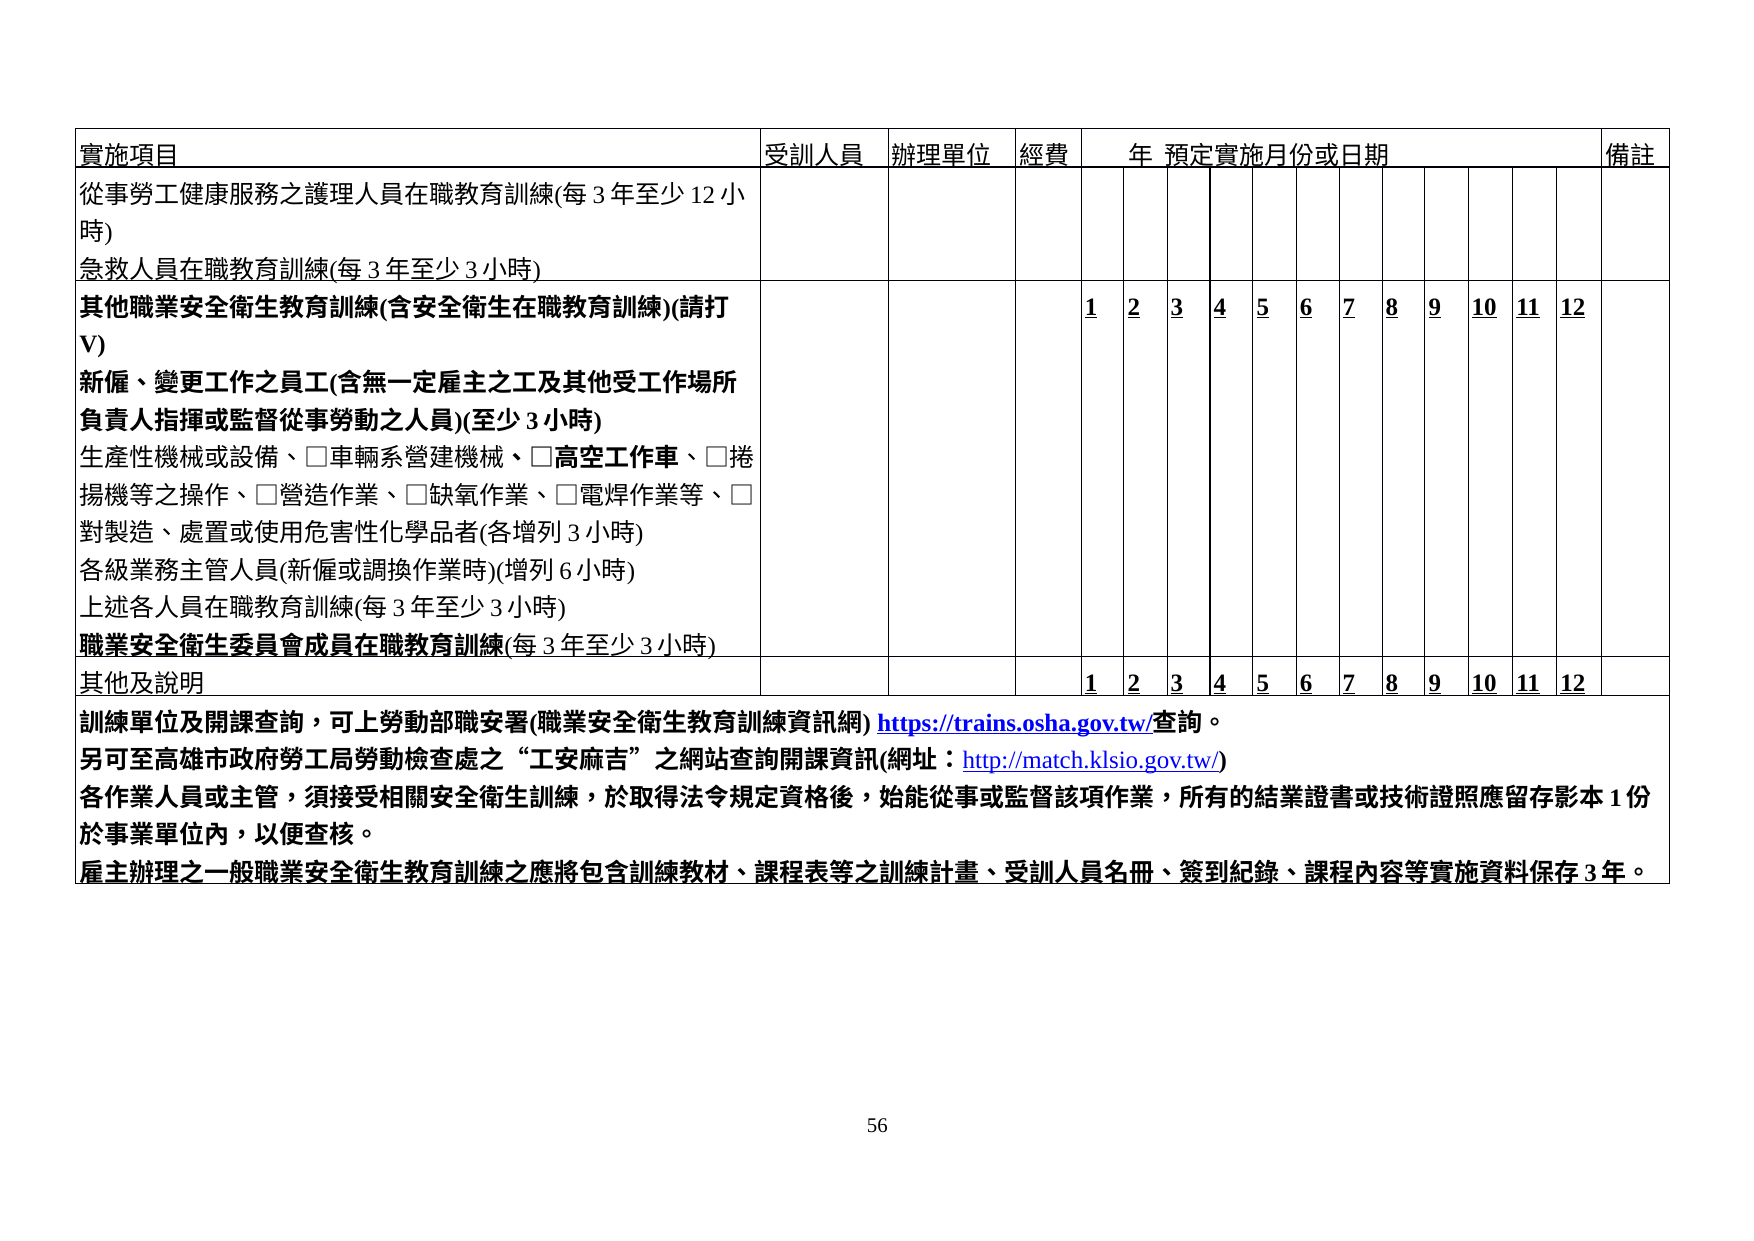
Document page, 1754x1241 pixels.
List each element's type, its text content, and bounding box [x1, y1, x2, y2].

table_cell 11 [1513, 657, 1556, 694]
table_cell [1602, 168, 1669, 280]
table_cell 10 [1469, 281, 1512, 656]
table_cell 5 [1253, 657, 1296, 694]
table_cell [1016, 657, 1081, 694]
table_cell [1211, 168, 1252, 280]
table_cell 4 [1211, 281, 1252, 656]
table_cell 12 [1557, 281, 1601, 656]
table_cell 6 [1297, 281, 1339, 656]
table_cell [1602, 281, 1669, 656]
table_cell [1513, 168, 1556, 280]
table_header 受訓人員 [761, 129, 888, 166]
table_cell [1557, 168, 1601, 280]
table_cell [1168, 168, 1209, 280]
table_header 辦理單位 [889, 129, 1015, 166]
table_header 年 預定實施月份或日期 [1082, 129, 1601, 166]
table_header 經費 [1016, 129, 1081, 166]
table_cell 8 [1383, 281, 1424, 656]
table_cell [1469, 168, 1512, 280]
table_cell 從事勞工健康服務之護理人員在職教育訓練(每3年至少12小時) 急救人員在職教育訓練(每3年至少3小時) [76, 168, 760, 280]
table_cell 1 [1082, 657, 1123, 694]
table_cell 其他職業安全衛生教育訓練(含安全衛生在職教育訓練)(請打V) 新僱、變更工作之員工(含無一定雇主之工及其他受工作場所負責人指揮或監督從事勞動之人員)(至少3小時) 生產性機械或設備、□車輛系營建機械、□高空工作車、□捲揚機等之操作、□營造作業、□缺氧作業、□電焊作業等、□對製造、處置或使用危害性化學品者(各增列3小時) 各級業務主管人員(新僱或調換作業時)(增列6小時) 上述各人員在職教育訓練(每3年至少3小時) 職業安全衛生委員會成員在職教育訓練(每3年至少3小時) [76, 281, 760, 656]
table_cell 6 [1297, 657, 1339, 694]
table_cell 4 [1211, 657, 1252, 694]
table_header 實施項目 [76, 129, 760, 166]
table_cell 8 [1383, 657, 1424, 694]
table_cell [889, 657, 1015, 694]
table_cell 7 [1340, 657, 1382, 694]
table_cell 10 [1469, 657, 1512, 694]
table_cell [761, 281, 888, 656]
table_cell 7 [1340, 281, 1382, 656]
table_cell [1297, 168, 1339, 280]
table_cell [1340, 168, 1382, 280]
table_cell [1016, 168, 1081, 280]
table_cell [889, 281, 1015, 656]
table_cell 3 [1168, 657, 1209, 694]
table_cell 2 [1124, 657, 1167, 694]
table_cell 其他及說明 [76, 657, 760, 694]
table_cell 9 [1425, 657, 1468, 694]
table_cell [1425, 168, 1468, 280]
table_cell 9 [1425, 281, 1468, 656]
table_cell [1016, 281, 1081, 656]
table_cell [1082, 168, 1123, 280]
table_cell 1 [1082, 281, 1123, 656]
table_cell 3 [1168, 281, 1209, 656]
table_cell [1383, 168, 1424, 280]
table_cell 5 [1253, 281, 1296, 656]
table_cell 訓練單位及開課查詢，可上勞動部職安署(職業安全衛生教育訓練資訊網) https://trains.osha.gov.tw/查詢。 另可至高雄市政府勞工局勞動檢查處之“工安麻吉”之網站查詢開課資訊(網址：http://match.klsio.gov.tw/) 各作業人員或主管，須接受相關安全衛生訓練，於取得法令規定資格後，始能從事或監督該項作業，所有的結業證書或技術證照應留存影本1份於事業單位內，以便查核。 雇主辦理之一般職業安全衛生教育訓練之應將包含訓練教材、課程表等之訓練計畫、受訓人員名冊、簽到紀錄、課程內容等實施資料保存3年。 [76, 696, 1669, 883]
table_cell 2 [1124, 281, 1167, 656]
table_cell 12 [1557, 657, 1601, 694]
table_cell [1602, 657, 1669, 694]
table_header 備註 [1602, 129, 1669, 166]
table_cell [1124, 168, 1167, 280]
table_cell [761, 657, 888, 694]
table_cell 11 [1513, 281, 1556, 656]
table_cell [889, 168, 1015, 280]
table_cell [1253, 168, 1296, 280]
table_cell [761, 168, 888, 280]
